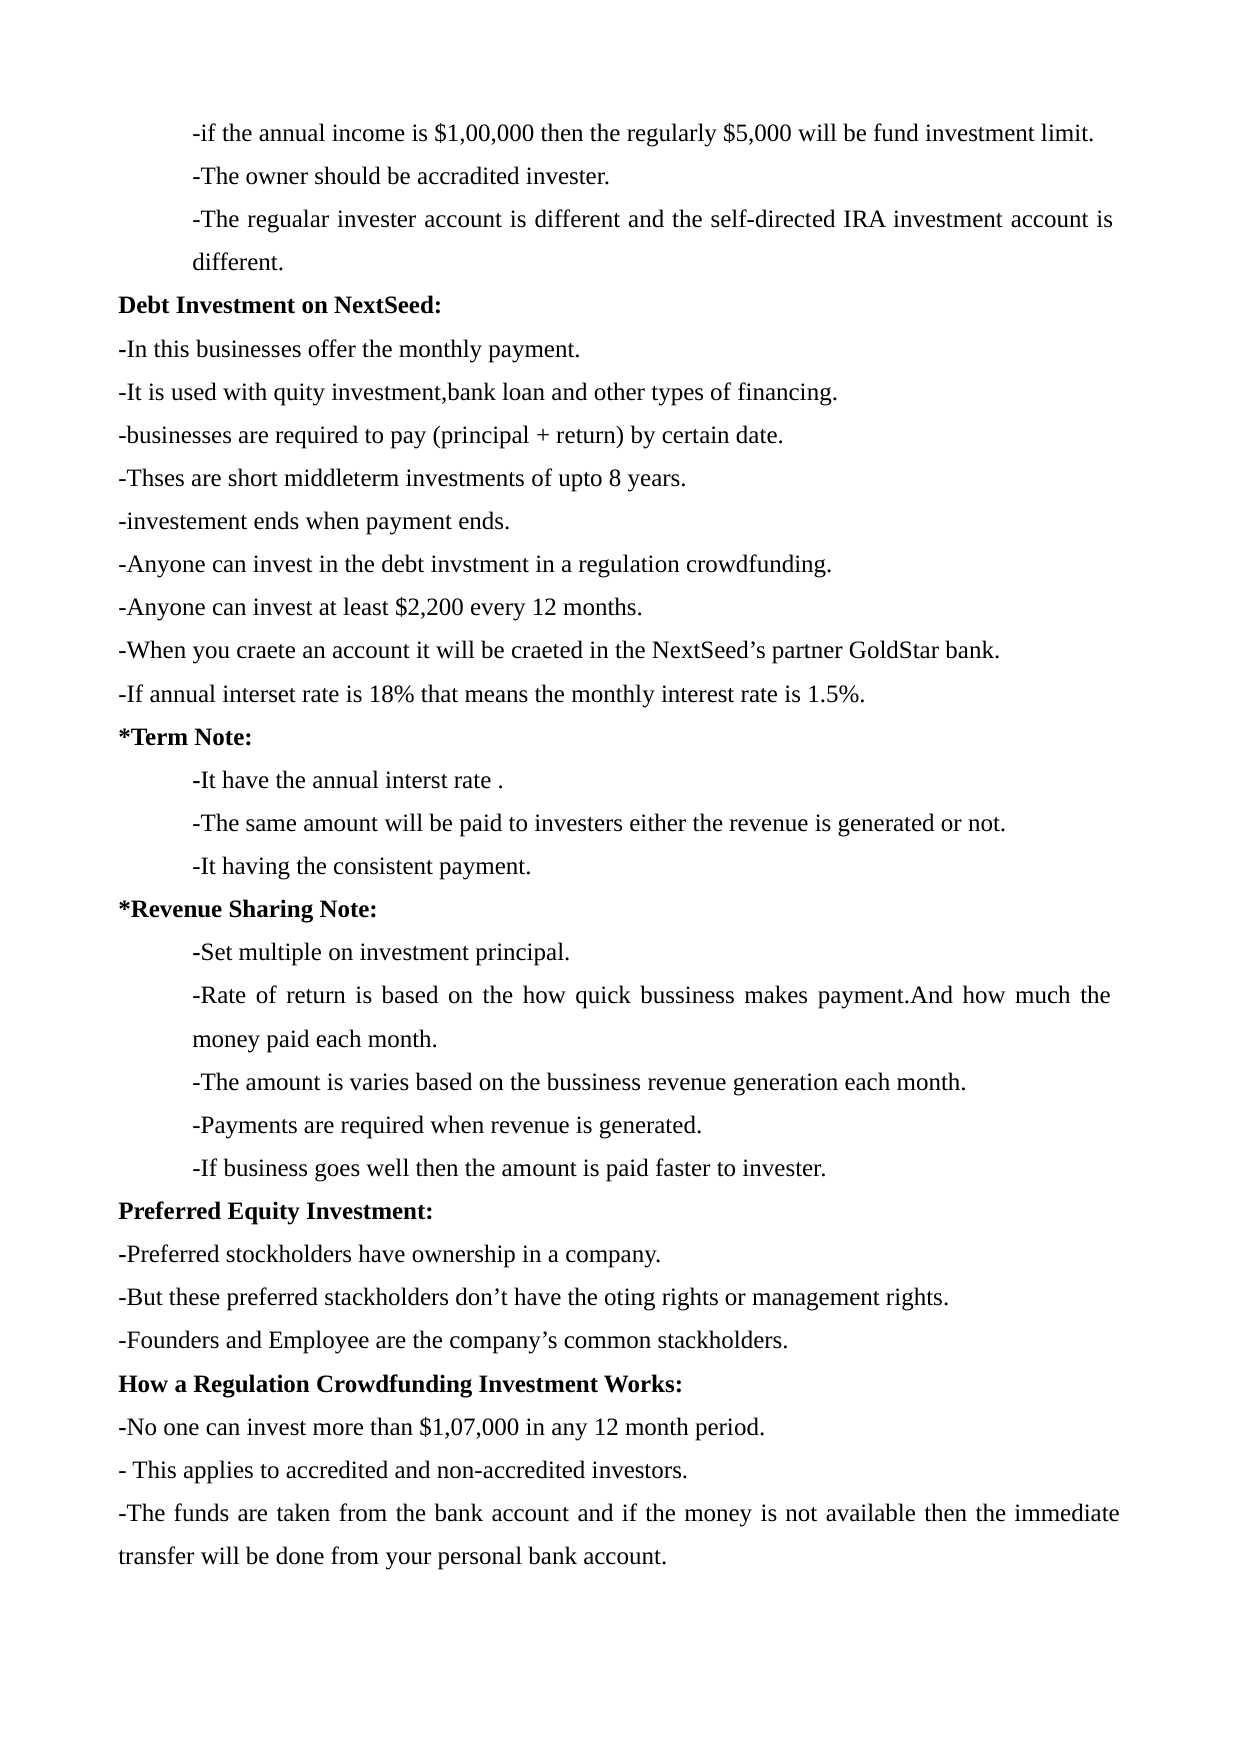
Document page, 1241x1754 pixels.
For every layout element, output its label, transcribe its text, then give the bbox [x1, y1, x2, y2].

text -It having the consistent payment. [118, 851, 1122, 880]
text -The funds are taken from the bank account and if the money is not available then the immediate transfer will be done from your personal bank account. [118, 1498, 1122, 1570]
text -Anyone can invest at least $2,200 every 12 months. [118, 592, 1122, 621]
text -investement ends when payment ends. [118, 506, 1122, 535]
text -The regualar invester account is different and the self-directed IRA investment account is different. [118, 204, 1122, 276]
text -The same amount will be paid to investers either the revenue is generated or not. [118, 808, 1122, 837]
text -Founders and Employee are the company’s common stackholders. [118, 1326, 1122, 1354]
text *Term Note: [118, 722, 1122, 751]
text -But these preferred stackholders don’t have the oting rights or management rights. [118, 1282, 1122, 1311]
text -It is used with quity investment,bank loan and other types of financing. [118, 377, 1122, 406]
text -if the annual income is $1,00,000 then the regularly $5,000 will be fund investment limit. [118, 118, 1122, 147]
text - This applies to accredited and non-accredited investors. [118, 1455, 1122, 1484]
text -businesses are required to pay (principal + return) by certain date. [118, 420, 1122, 449]
text -The owner should be accradited invester. [118, 161, 1122, 190]
text How a Regulation Crowdfunding Investment Works: [118, 1369, 1122, 1397]
text -When you craete an account it will be craeted in the NextSeed’s partner GoldStar bank. [118, 636, 1122, 664]
text *Revenue Sharing Note: [118, 894, 1122, 923]
text -If business goes well then the amount is paid faster to invester. [118, 1153, 1122, 1182]
text -If annual interset rate is 18% that means the monthly interest rate is 1.5%. [118, 679, 1122, 707]
text -In this businesses offer the monthly payment. [118, 334, 1122, 362]
text Debt Investment on NextSeed: [118, 291, 1122, 319]
text -Thses are short middleterm investments of upto 8 years. [118, 463, 1122, 492]
text -Anyone can invest in the debt invstment in a regulation crowdfunding. [118, 549, 1122, 578]
text -Preferred stockholders have ownership in a company. [118, 1239, 1122, 1268]
text -Rate of return is based on the how quick bussiness makes payment.And how much the money paid each month. [118, 981, 1122, 1052]
text -It have the annual interst rate . [118, 765, 1122, 794]
text -Payments are required when revenue is generated. [118, 1110, 1122, 1139]
text -Set multiple on investment principal. [118, 937, 1122, 966]
text -No one can invest more than $1,07,000 in any 12 month period. [118, 1412, 1122, 1441]
text -The amount is varies based on the bussiness revenue generation each month. [118, 1067, 1122, 1096]
text Preferred Equity Investment: [118, 1196, 1122, 1225]
